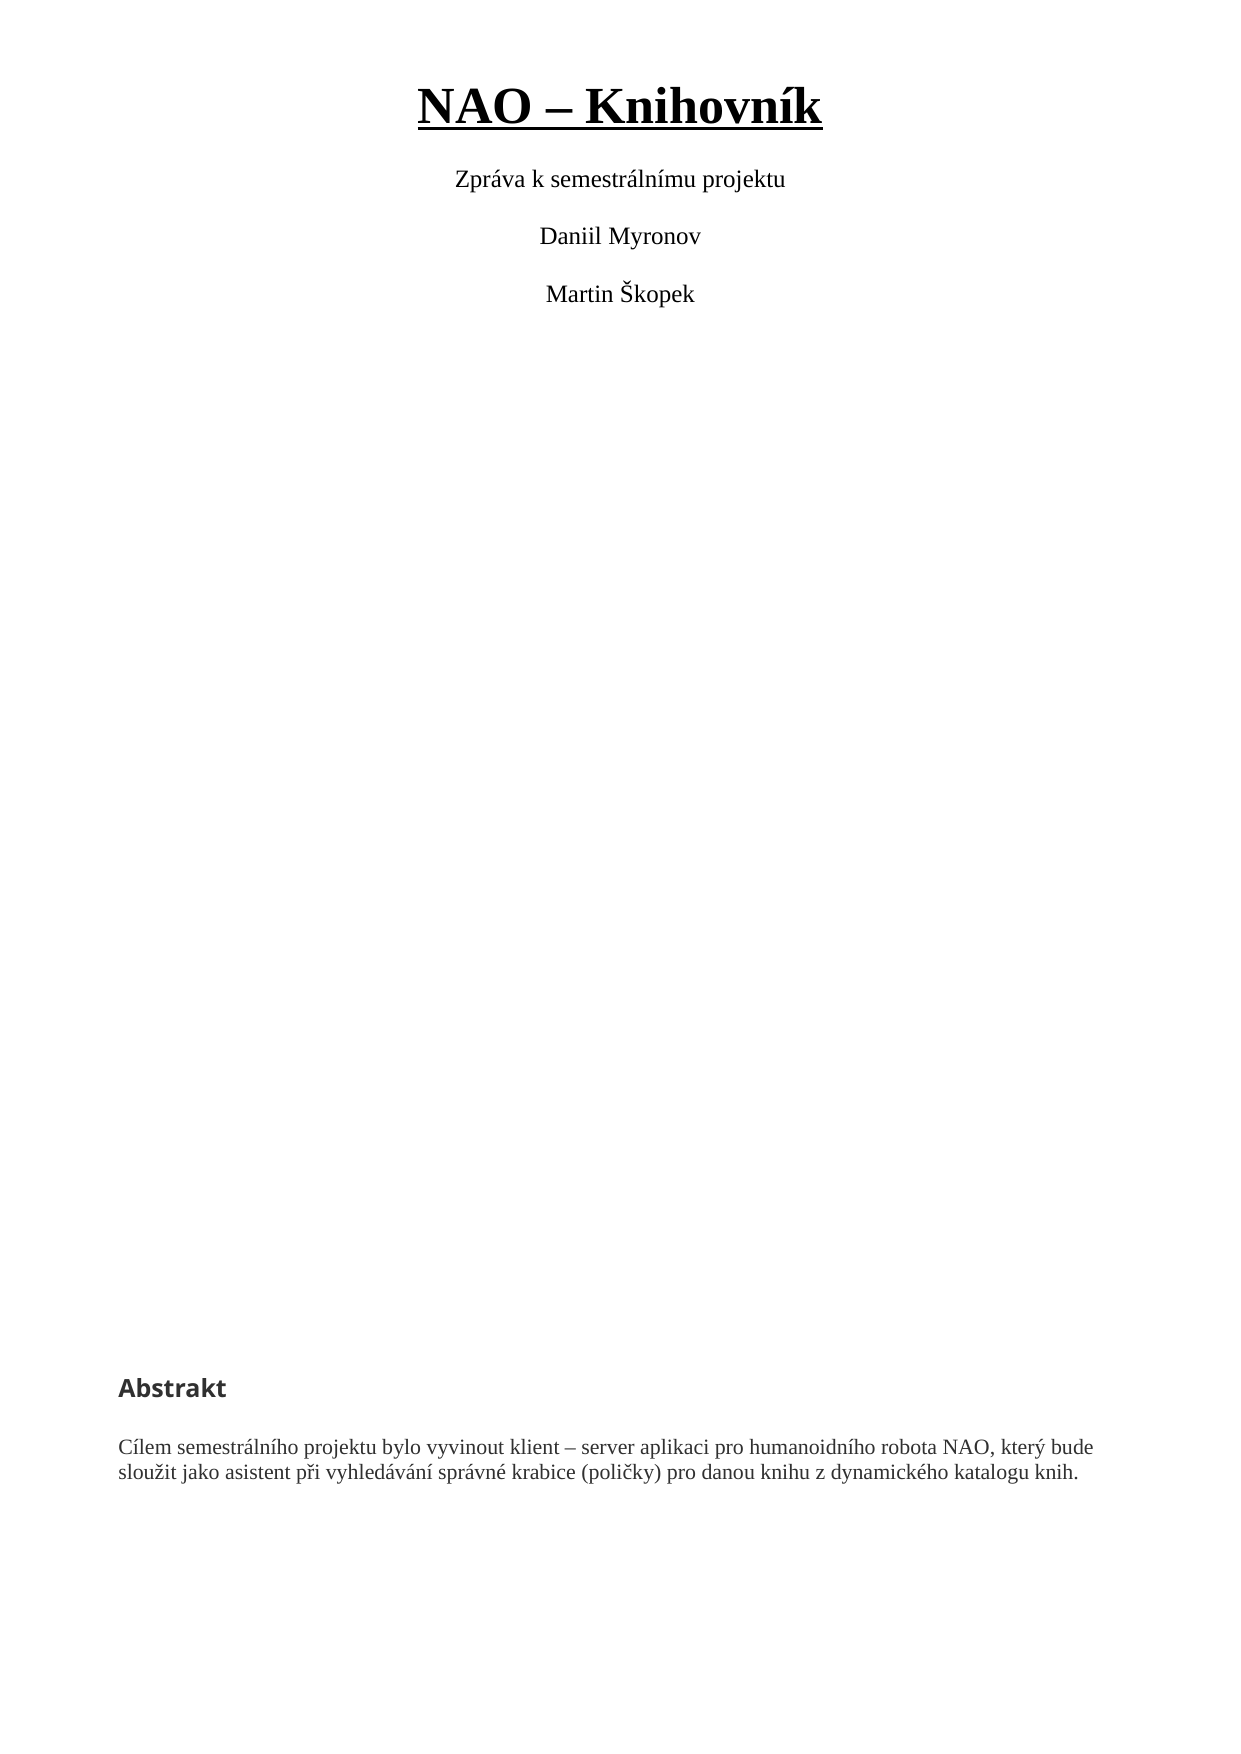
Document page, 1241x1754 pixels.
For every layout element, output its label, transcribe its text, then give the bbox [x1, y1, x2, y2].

text Abstrakt [118, 1371, 1122, 1405]
text Daniil Myronov [118, 221, 1122, 250]
text NAO – Knihovník [118, 75, 1122, 135]
text Martin Škopek [118, 279, 1122, 307]
text Zpráva k semestrálnímu projektu [118, 164, 1122, 192]
text Cílem semestrálního projektu bylo vyvinout klient – server aplikaci pro humanoidního robota NAO, který bude sloužit jako asistent při vyhledávání správné krabice (poličky) pro danou knihu z dynamického katalogu knih. [118, 1434, 1122, 1484]
